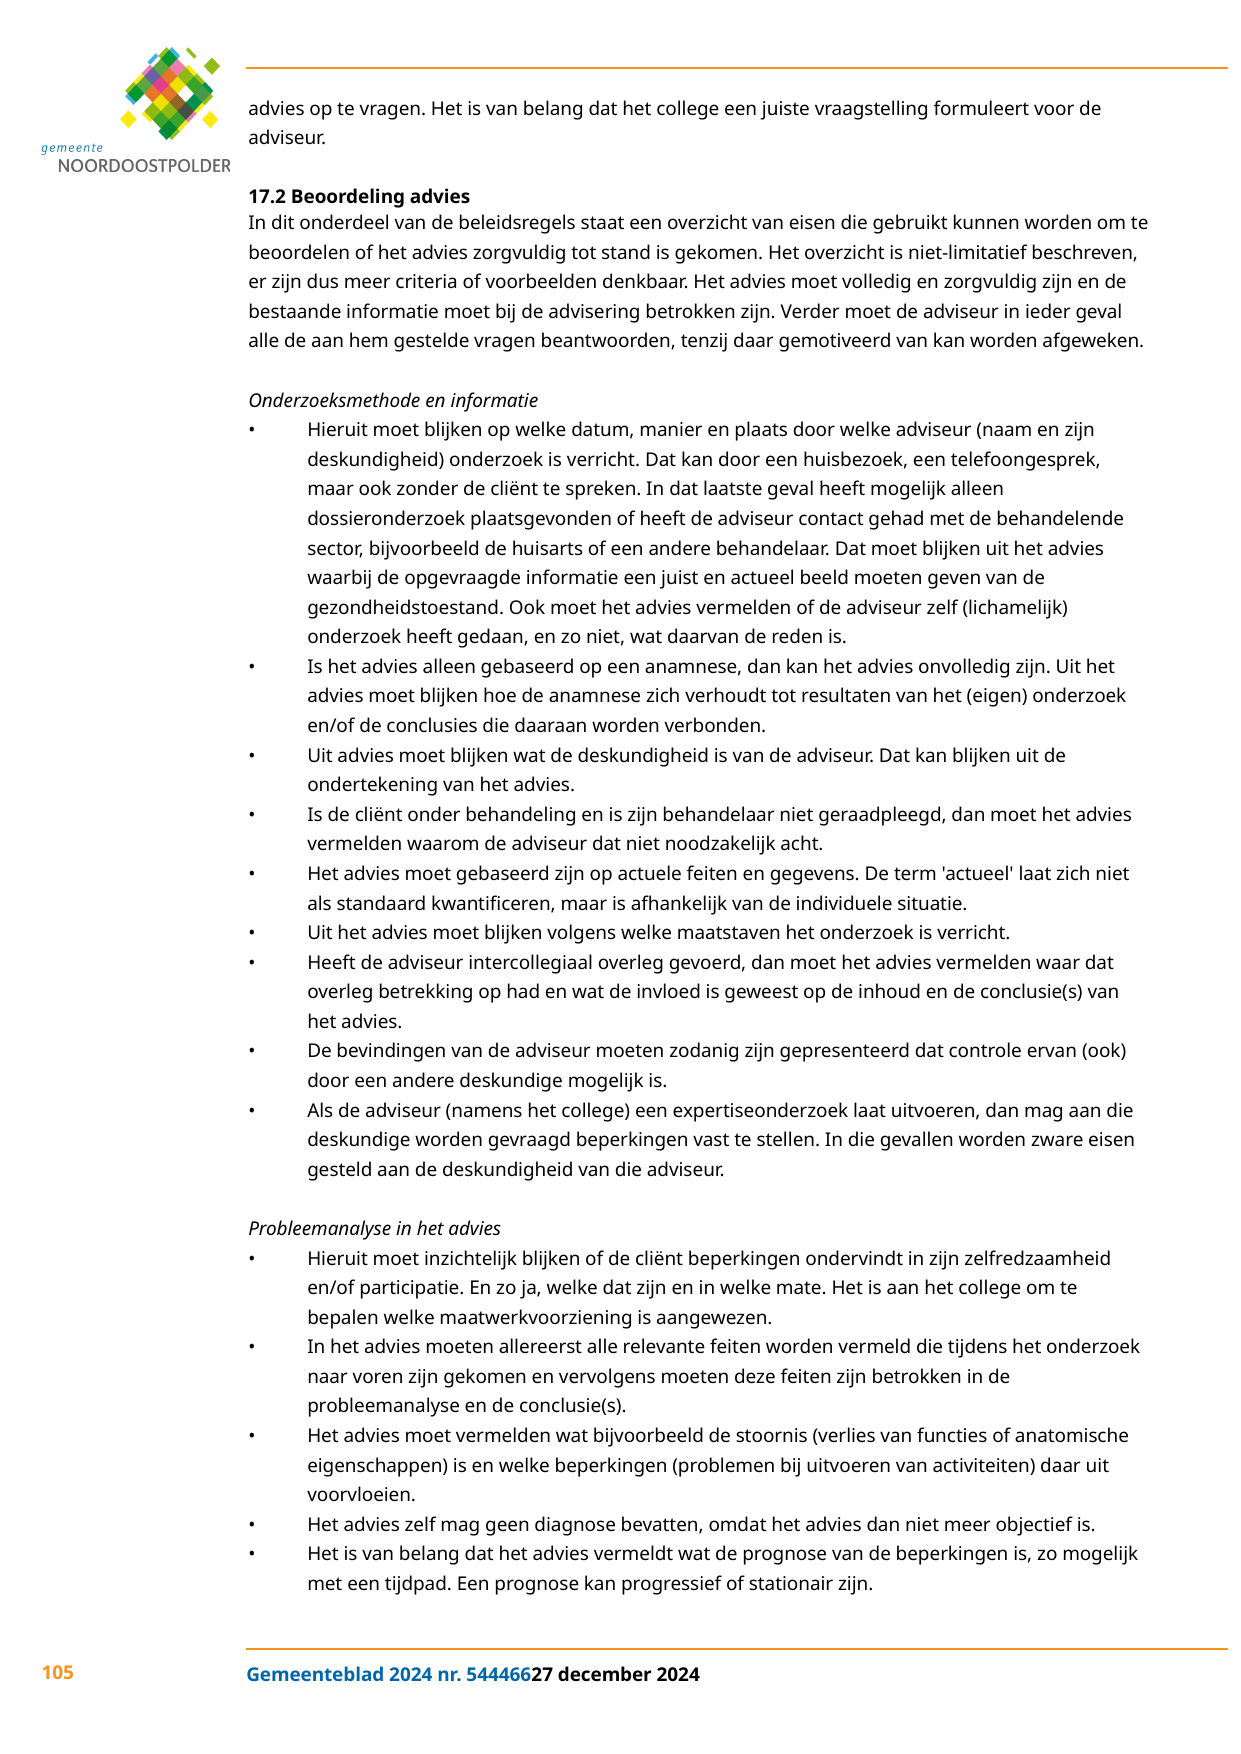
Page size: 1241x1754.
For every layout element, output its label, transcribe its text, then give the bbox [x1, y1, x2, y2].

list Als de adviseur (namens het college) een expertiseonderzoek laat uitvoeren, dan mag aan die deskundige worden gevraagd beperkingen vast te stellen. In die gevallen worden zware eisen gesteld aan de deskundigheid van die adviseur. [248, 1097, 1152, 1182]
list Hieruit moet inzichtelijk blijken of de cliënt beperkingen ondervindt in zijn zelfredzaamheid en/of participatie. En zo ja, welke dat zijn en in welke mate. Het is aan het college om te bepalen welke maatwerkvoorziening is aangewezen. [248, 1245, 1152, 1329]
text Probleemanalyse in het advies [248, 1215, 1152, 1241]
text 17.2 Beoordeling advies [248, 183, 1152, 209]
list Hieruit moet blijken op welke datum, manier en plaats door welke adviseur (naam en zijn deskundigheid) onderzoek is verricht. Dat kan door een huisbezoek, een telefoongesprek, maar ook zonder de cliënt te spreken. In dat laatste geval heeft mogelijk alleen dossieronderzoek plaatsgevonden of heeft de adviseur contact gehad met de behandelende sector, bijvoorbeeld de huisarts of een andere behandelaar. Dat moet blijken uit het advies waarbij de opgevraagde informatie een juist en actueel beeld moeten geven van de gezondheidstoestand. Ook moet het advies vermelden of de adviseur zelf (lichamelijk) onderzoek heeft gedaan, en zo niet, wat daarvan de reden is. [248, 416, 1152, 649]
text advies op te vragen. Het is van belang dat het college een juiste vraagstelling formuleert voor de adviseur. [248, 95, 1152, 150]
list Is de cliënt onder behandeling en is zijn behandelaar niet geraadpleegd, dan moet het advies vermelden waarom de adviseur dat niet noodzakelijk acht. [248, 801, 1152, 856]
list Het advies zelf mag geen diagnose bevatten, omdat het advies dan niet meer objectief is. [248, 1511, 1152, 1537]
list Het advies moet vermelden wat bijvoorbeeld de stoornis (verlies van functies of anatomische eigenschappen) is en welke beperkingen (problemen bij uitvoeren van activiteiten) daar uit voorvloeien. [248, 1422, 1152, 1507]
text In dit onderdeel van de beleidsregels staat een overzicht van eisen die gebruikt kunnen worden om te beoordelen of het advies zorgvuldig tot stand is gekomen. Het overzicht is niet-limitatief beschreven, er zijn dus meer criteria of voorbeelden denkbaar. Het advies moet volledig en zorgvuldig zijn en de bestaande informatie moet bij de advisering betrokken zijn. Verder moet de adviseur in ieder geval alle de aan hem gestelde vragen beantwoorden, tenzij daar gemotiveerd van kan worden afgeweken. [248, 209, 1152, 353]
list Uit advies moet blijken wat de deskundigheid is van de adviseur. Dat kan blijken uit de ondertekening van het advies. [248, 742, 1152, 797]
list Is het advies alleen gebaseerd op een anamnese, dan kan het advies onvolledig zijn. Uit het advies moet blijken hoe de anamnese zich verhoudt tot resultaten van het (eigen) onderzoek en/of de conclusies die daaraan worden verbonden. [248, 653, 1152, 738]
text Onderzoeksmethode en informatie [248, 387, 1152, 412]
list In het advies moeten allereerst alle relevante feiten worden vermeld die tijdens het onderzoek naar voren zijn gekomen en vervolgens moeten deze feiten zijn betrokken in de probleemanalyse en de conclusie(s). [248, 1333, 1152, 1418]
list Heeft de adviseur intercollegiaal overleg gevoerd, dan moet het advies vermelden waar dat overleg betrekking op had en wat de invloed is geweest op de inhoud en de conclusie(s) van het advies. [248, 949, 1152, 1034]
list De bevindingen van de adviseur moeten zodanig zijn gepresenteerd dat controle ervan (ook) door een andere deskundige mogelijk is. [248, 1038, 1152, 1093]
list Het is van belang dat het advies vermeldt wat de prognose van de beperkingen is, zo mogelijk met een tijdpad. Een prognose kan progressief of stationair zijn. [248, 1541, 1152, 1596]
picture [41, 47, 231, 172]
list Het advies moet gebaseerd zijn op actuele feiten en gegevens. De term 'actueel' laat zich niet als standaard kwantificeren, maar is afhankelijk van de individuele situatie. [248, 860, 1152, 915]
list Uit het advies moet blijken volgens welke maatstaven het onderzoek is verricht. [248, 919, 1152, 945]
